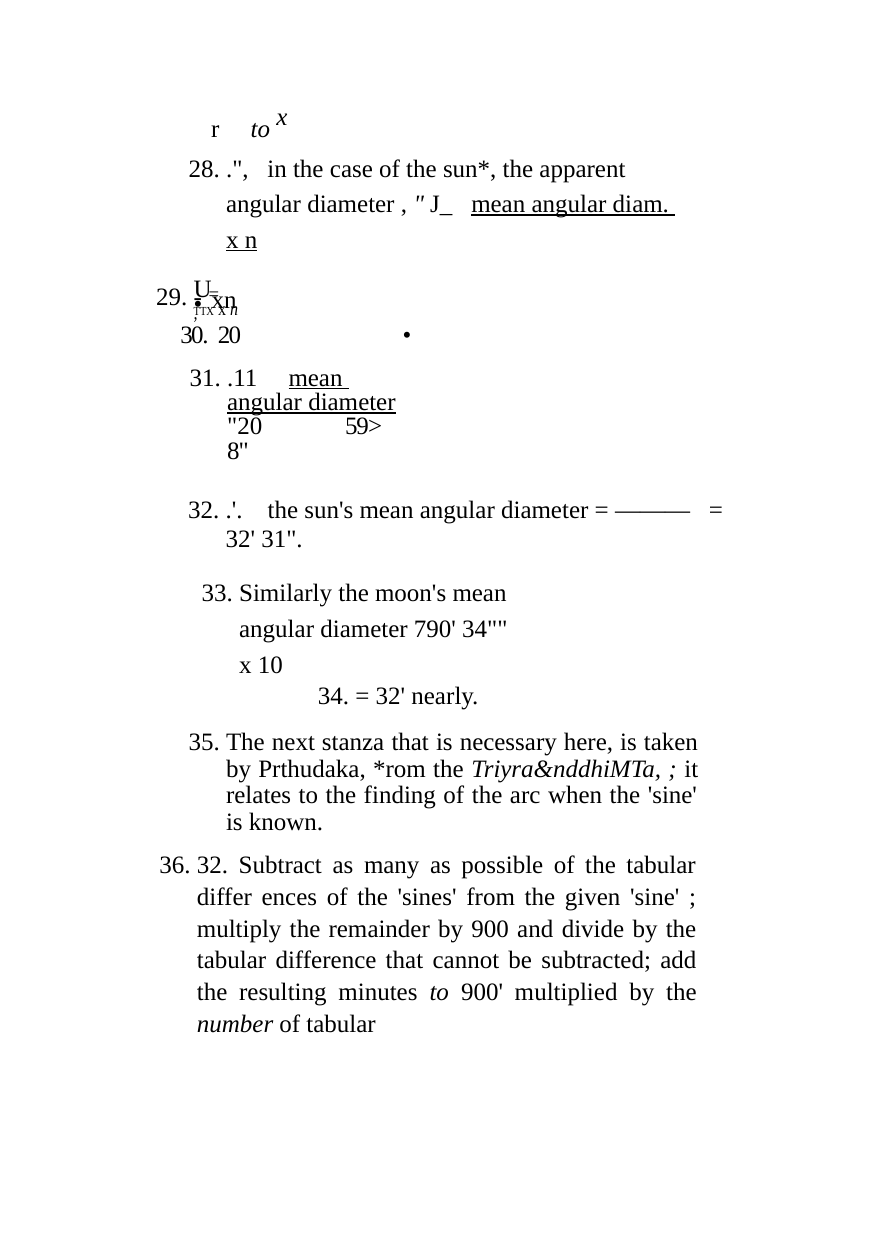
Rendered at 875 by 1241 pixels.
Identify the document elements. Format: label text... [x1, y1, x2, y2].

list .'. the sun's mean angular diameter = ——— = 32' 31". [188, 495, 756, 553]
list The next stanza that is necessary here, is taken by Prthudaka, *rom the Triyra&nddhiMTa, ; it relates to the finding of the arc when the 'sine' is known. [188, 729, 698, 836]
list -Uxn • = ttx x n , [156, 303, 241, 320]
list .11 mean angular diameter "20 59> 8" [189, 367, 399, 464]
list .", in the case of the sun*, the apparent angular diameter , " J_ mean angular diam. x n [188, 150, 677, 255]
list r to x [173, 118, 518, 142]
list = 32' nearly. [318, 681, 756, 709]
list Similarly the moon's mean angular diameter 790' 34"" x 10 [201, 572, 518, 681]
list 20 • [180, 320, 756, 348]
list 32. Subtract as many as possible of the tabular differ­ ences of the 'sines' from the given 'sine' ; multiply the remainder by 900 and divide by the tabular difference that cannot be subtracted; add the resulting minutes to 900' multiplied by the number of tabular [159, 848, 697, 1038]
